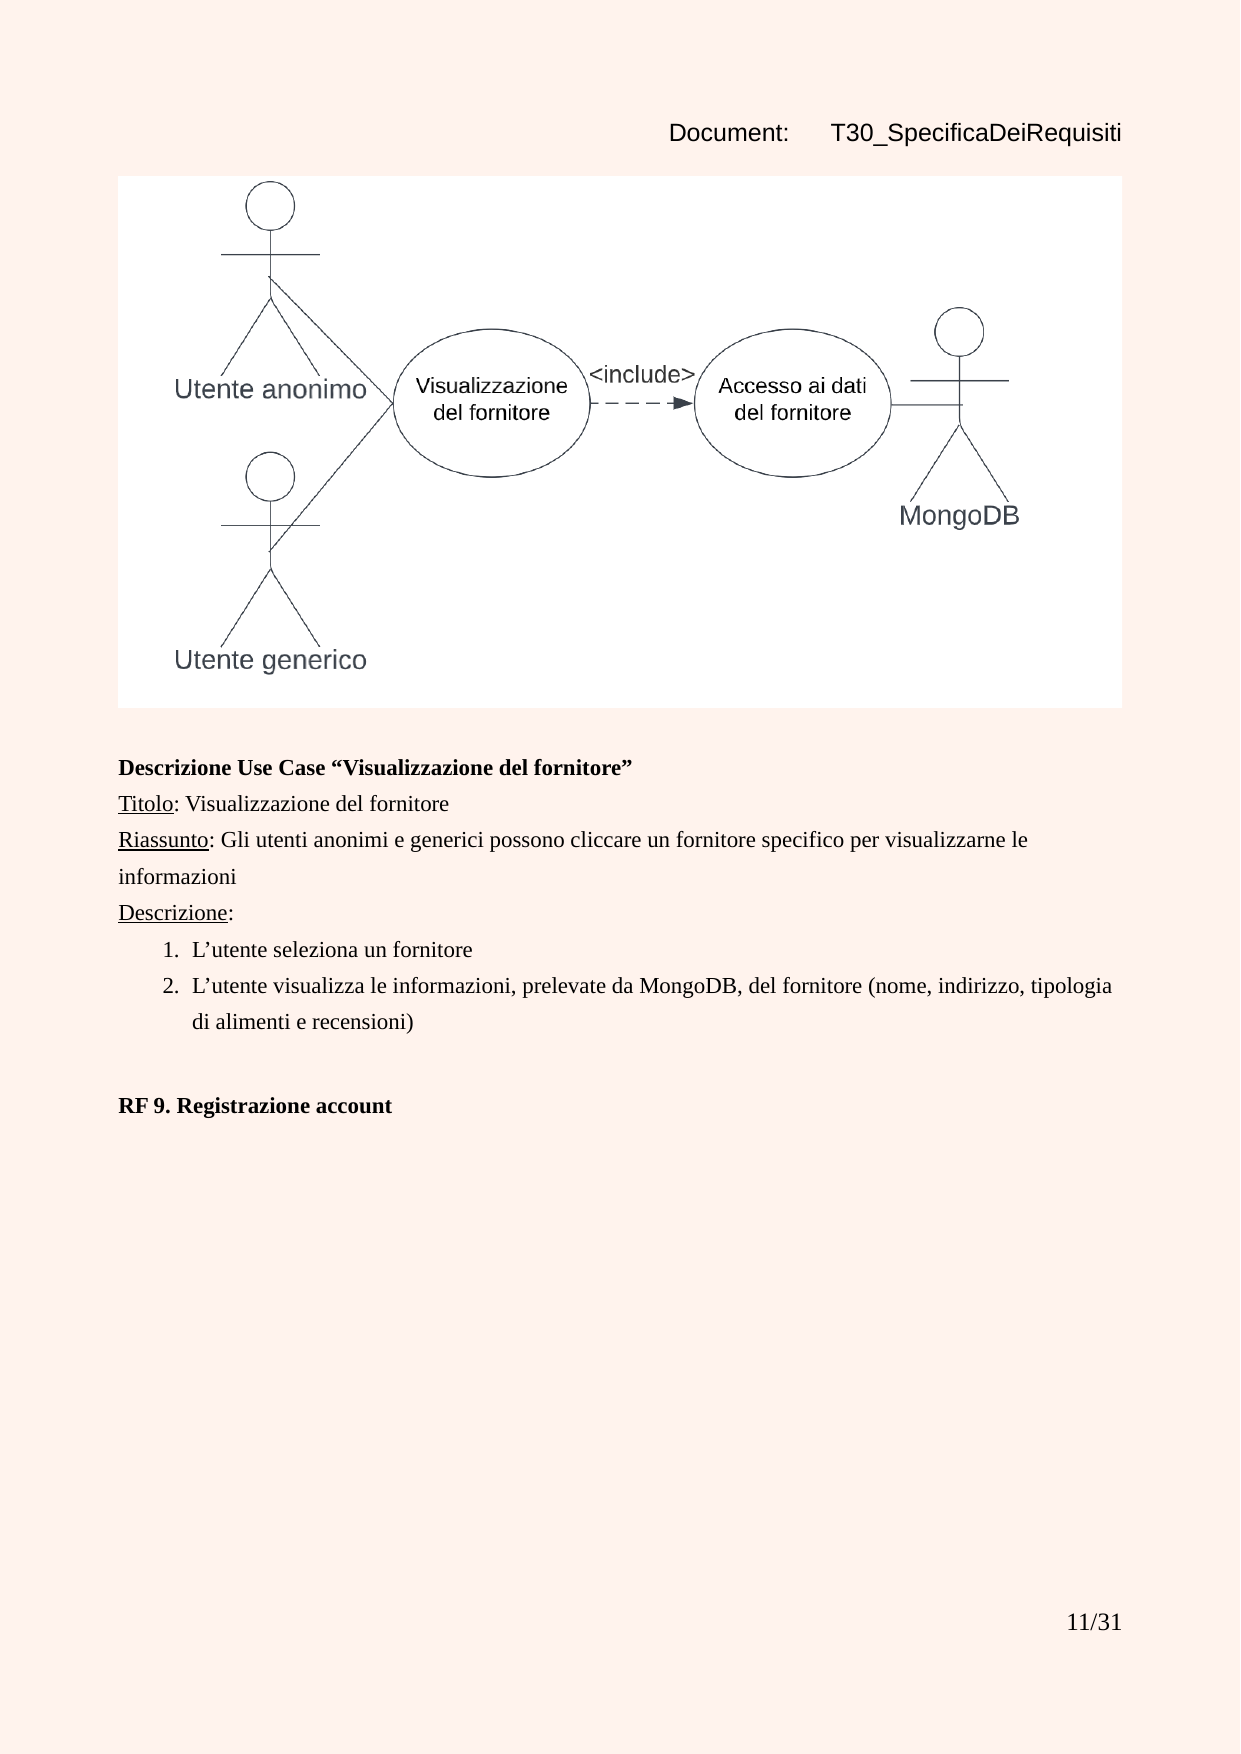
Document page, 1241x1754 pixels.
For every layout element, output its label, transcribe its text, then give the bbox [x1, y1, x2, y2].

list L’utente seleziona un fornitore [162, 936, 1122, 962]
text Riassunto: Gli utenti anonimi e generici possono cliccare un fornitore specifico per visualizzarne le informazioni [118, 827, 1122, 889]
text RF 9. Registrazione account [118, 1092, 1122, 1119]
picture [118, 176, 1123, 708]
text Descrizione Use Case “Visualizzazione del fornitore” [118, 754, 1122, 780]
text Descrizione: [118, 899, 1122, 926]
text Titolo: Visualizzazione del fornitore [118, 790, 1122, 817]
list L’utente visualizza le informazioni, prelevate da MongoDB, del fornitore (nome, indirizzo, tipologia di alimenti e recensioni) [162, 972, 1122, 1035]
